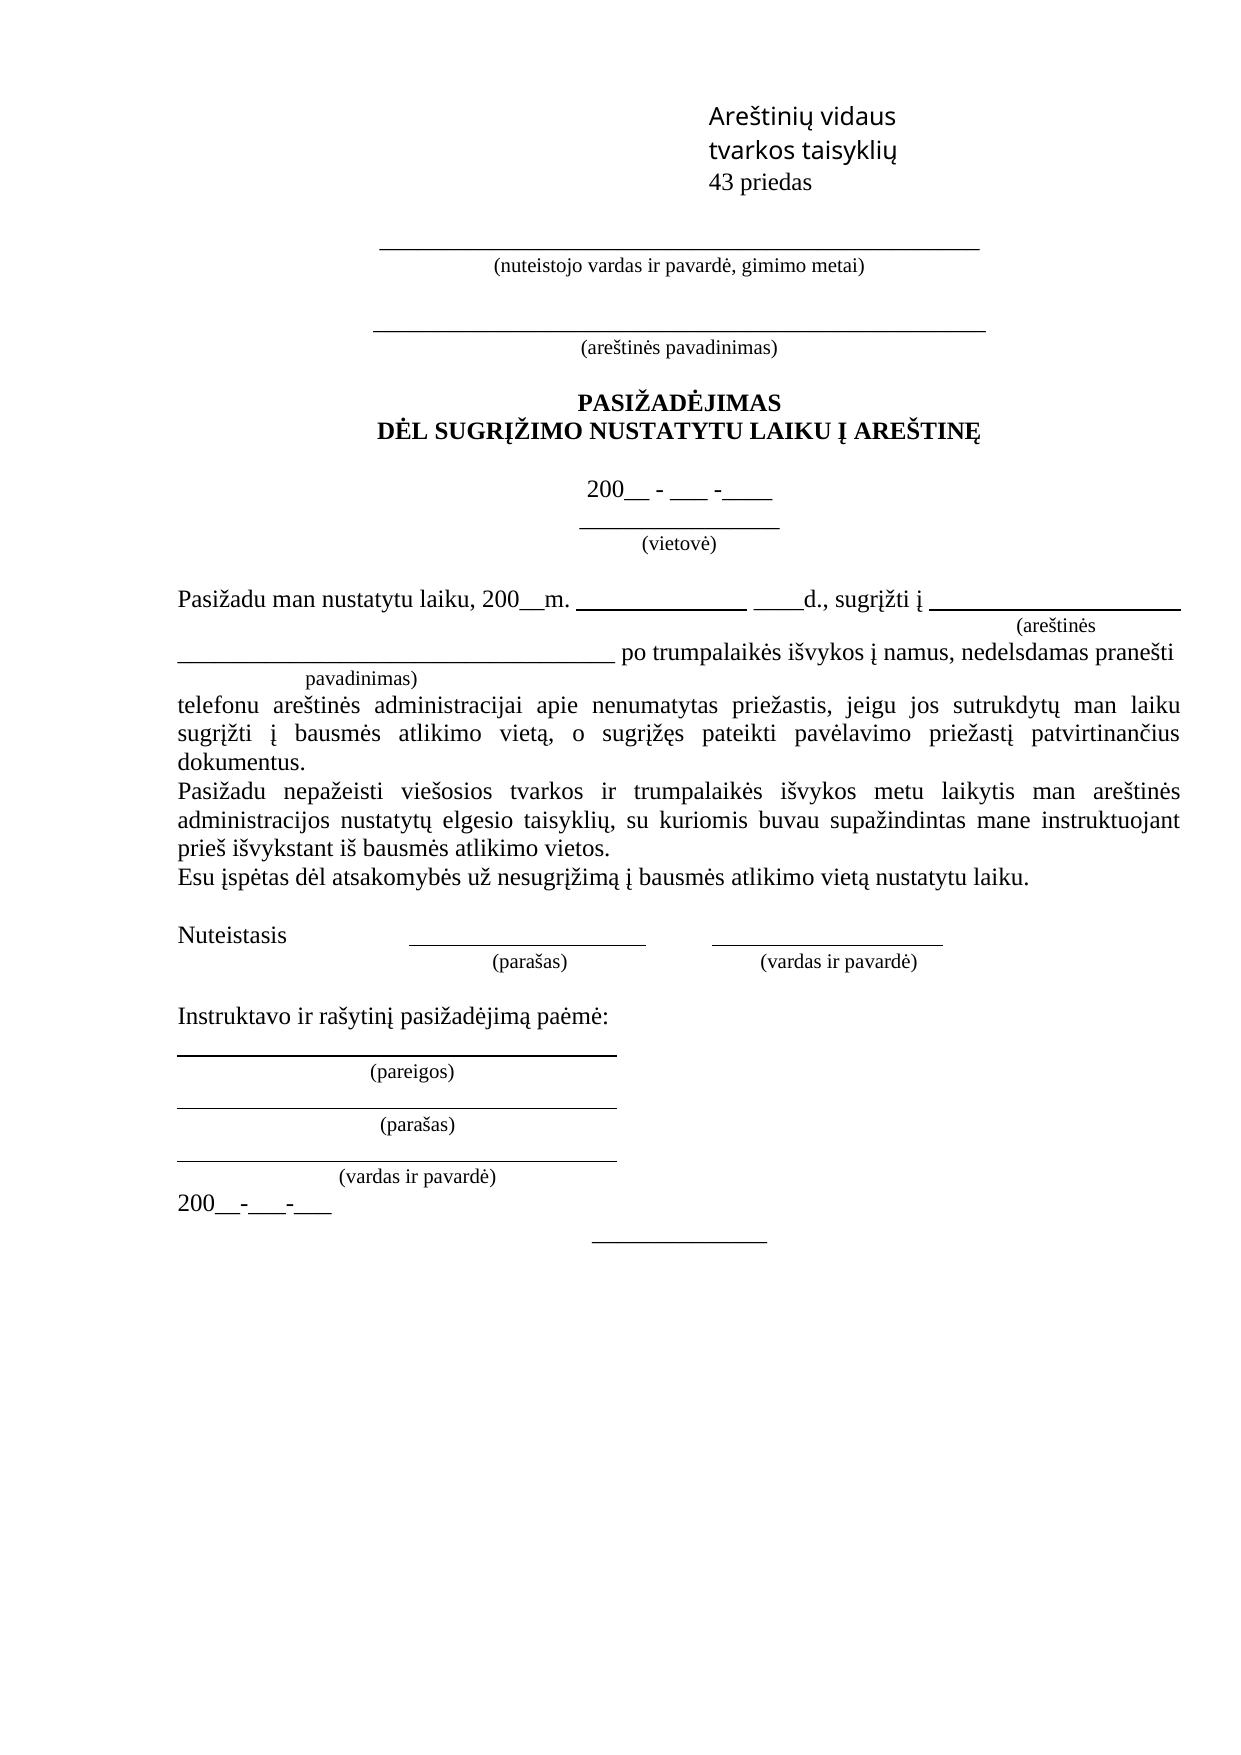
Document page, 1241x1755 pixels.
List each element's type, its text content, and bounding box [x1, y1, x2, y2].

text (pareigos) [177, 1059, 1181, 1083]
text ______________ [177, 1217, 1181, 1246]
text (nuteistojo vardas ir pavardė, gimimo metai) [177, 253, 1181, 277]
text Nuteistasis [177, 920, 1181, 948]
text (vietovė) [177, 531, 1181, 555]
text 43 priedas [177, 167, 1181, 196]
text Pasižadu nepažeisti viešosios tvarkos ir trumpalaikės išvykos metu laikytis man areštinės administracijos nustatytų elgesio taisyklių, su kuriomis buvau supažindintas mane instruktuojant prieš išvykstant iš bausmės atlikimo vietos. [177, 776, 1181, 862]
text Instruktavo ir rašytinį pasižadėjimą paėmė: [177, 1001, 1181, 1030]
text ________________ [177, 503, 1181, 531]
text ________________________________________________ [177, 224, 1181, 253]
text ___________________________________ po trumpalaikės išvykos į namus, nedelsdamas pranešti [177, 637, 1181, 666]
text _________________________________________________ [177, 306, 1181, 335]
text 200__-___-___ [177, 1188, 1181, 1217]
text Esu įspėtas dėl atsakomybės už nesugrįžimą į bausmės atlikimo vietą nustatytu laiku. [177, 862, 1181, 891]
text telefonu areštinės administracijai apie nenumatytas priežastis, jeigu jos sutrukdytų man laiku sugrįžti į bausmės atlikimo vietą, o sugrįžęs pateikti pavėlavimo priežastį patvirtinančius dokumentus. [177, 690, 1181, 776]
text PASIŽADĖJIMAS [177, 388, 1181, 416]
text (parašas) [177, 1112, 1181, 1136]
text Areštinių vidaus [709, 99, 1181, 133]
text (parašas) (vardas ir pavardė) [177, 948, 1181, 973]
text (areštinės [177, 613, 1181, 637]
text Pasižadu man nustatytu laiku, 200__m. ____d., sugrįžti į [177, 584, 1181, 613]
text 200__ - ___ -____ [177, 474, 1181, 503]
text pavadinimas) [177, 666, 1181, 690]
text DĖL SUGRĮŽIMO NUSTATYTU LAIKU Į AREŠTINĘ [177, 416, 1181, 445]
text (areštinės pavadinimas) [177, 335, 1181, 359]
text tvarkos taisyklių [177, 133, 1181, 167]
text (vardas ir pavardė) [177, 1164, 1181, 1188]
